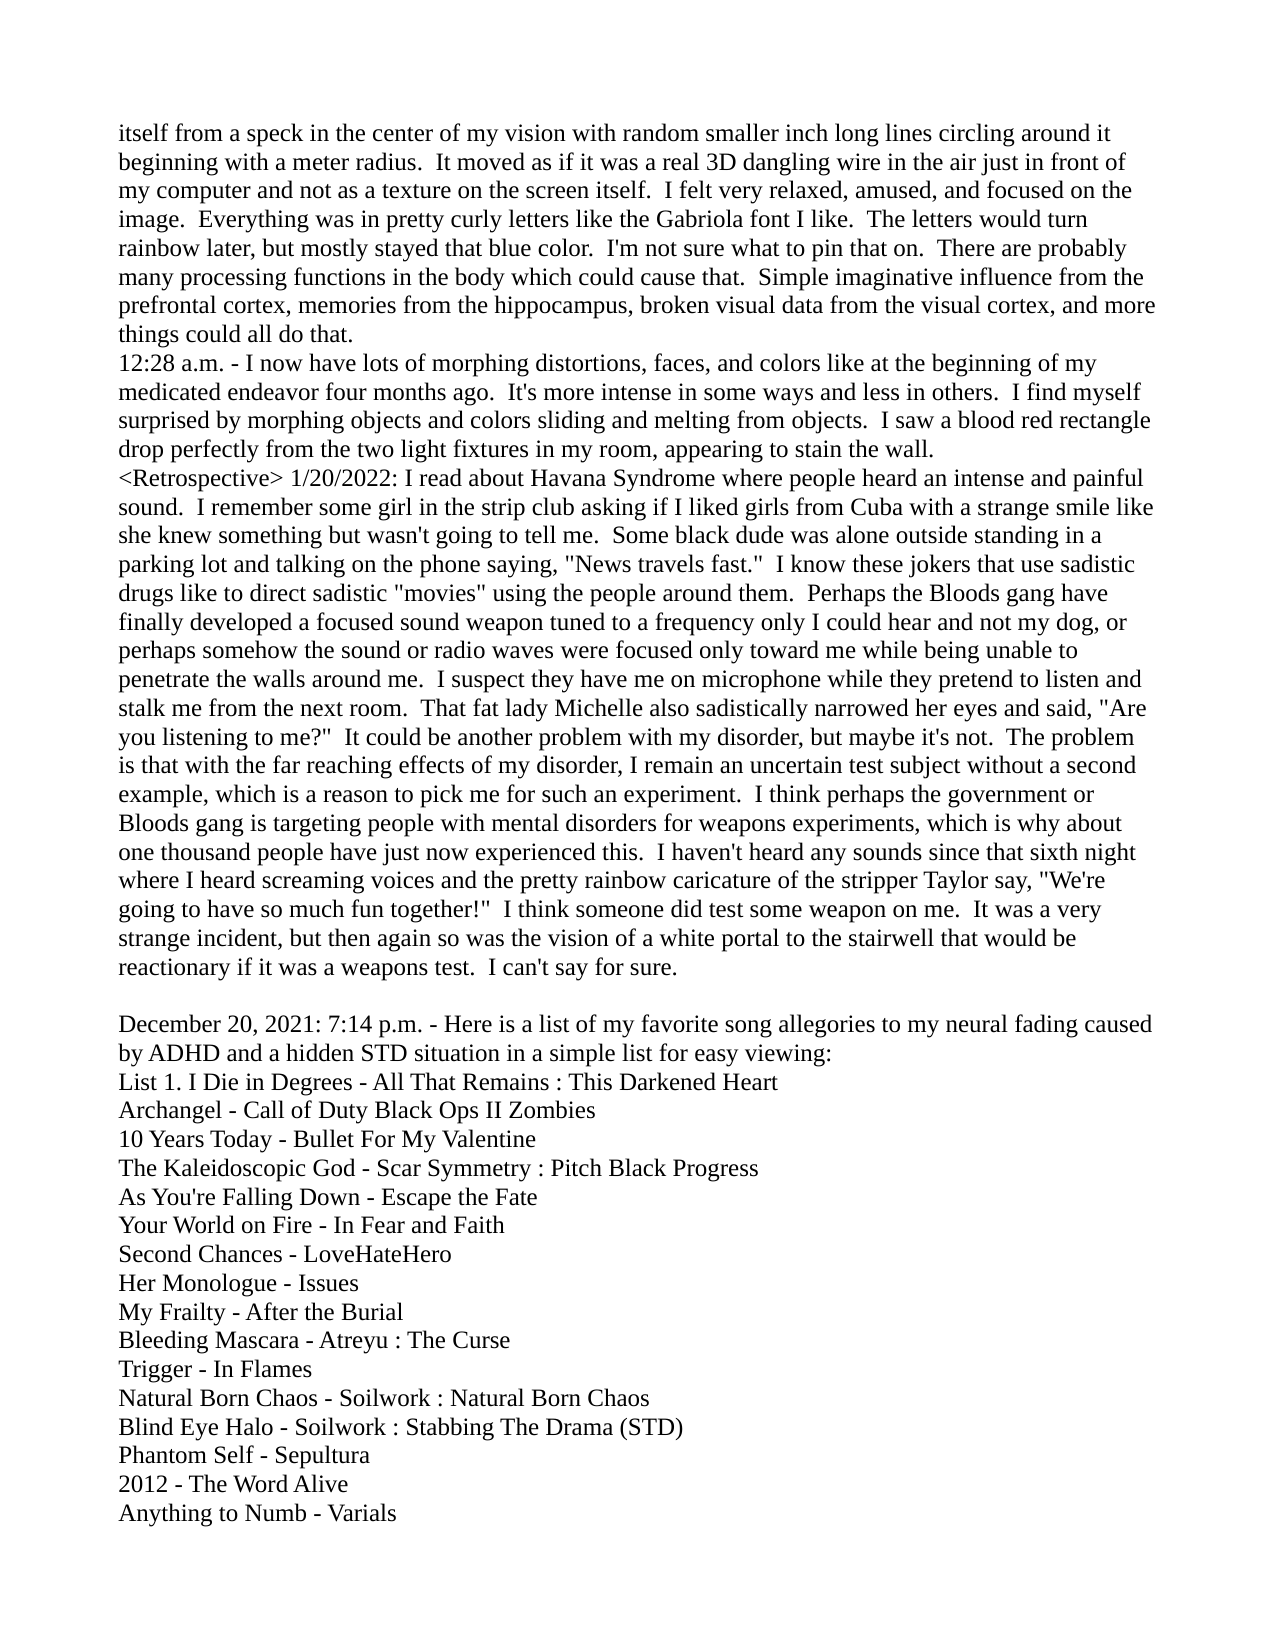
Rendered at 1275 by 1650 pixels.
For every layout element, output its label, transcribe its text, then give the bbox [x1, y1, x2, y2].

text Second Chances - LoveHateHero [118, 1239, 1157, 1268]
text As You're Falling Down - Escape the Fate [118, 1182, 1157, 1211]
text Archangel - Call of Duty Black Ops II Zombies [118, 1096, 1157, 1124]
text Bleeding Mascara - Atreyu : The Curse [118, 1326, 1157, 1354]
text 2012 - The Word Alive [118, 1469, 1157, 1498]
text Your World on Fire - In Fear and Faith [118, 1211, 1157, 1239]
text 12:28 a.m. - I now have lots of morphing distortions, faces, and colors like at the beginning of my medicated endeavor four months ago. It's more intense in some ways and less in others. I find myself surprised by morphing objects and colors sliding and melting from objects. I saw a blood red rectangle drop perfectly from the two light fixtures in my room, appearing to stain the wall. [118, 348, 1157, 463]
text The Kaleidoscopic God - Scar Symmetry : Pitch Black Progress [118, 1153, 1157, 1182]
text My Frailty - After the Burial [118, 1297, 1157, 1326]
text Natural Born Chaos - Soilwork : Natural Born Chaos [118, 1383, 1157, 1412]
text 10 Years Today - Bullet For My Valentine [118, 1124, 1157, 1153]
text Phantom Self - Sepultura [118, 1441, 1157, 1469]
text itself from a speck in the center of my vision with random smaller inch long lines circling around it beginning with a meter radius. It moved as if it was a real 3D dangling wire in the air just in front of my computer and not as a texture on the screen itself. I felt very relaxed, amused, and focused on the image. Everything was in pretty curly letters like the Gabriola font I like. The letters would turn rainbow later, but mostly stayed that blue color. I'm not sure what to pin that on. There are probably many processing functions in the body which could cause that. Simple imaginative influence from the prefrontal cortex, memories from the hippocampus, broken visual data from the visual cortex, and more things could all do that. [118, 118, 1157, 348]
text Anything to Numb - Varials [118, 1498, 1157, 1527]
text <Retrospective> 1/20/2022: I read about Havana Syndrome where people heard an intense and painful sound. I remember some girl in the strip club asking if I liked girls from Cuba with a strange smile like she knew something but wasn't going to tell me. Some black dude was alone outside standing in a parking lot and talking on the phone saying, "News travels fast." I know these jokers that use sadistic drugs like to direct sadistic "movies" using the people around them. Perhaps the Bloods gang have finally developed a focused sound weapon tuned to a frequency only I could hear and not my dog, or perhaps somehow the sound or radio waves were focused only toward me while being unable to penetrate the walls around me. I suspect they have me on microphone while they pretend to listen and stalk me from the next room. That fat lady Michelle also sadistically narrowed her eyes and said, "Are you listening to me?" It could be another problem with my disorder, but maybe it's not. The problem is that with the far reaching effects of my disorder, I remain an uncertain test subject without a second example, which is a reason to pick me for such an experiment. I think perhaps the government or Bloods gang is targeting people with mental disorders for weapons experiments, which is why about one thousand people have just now experienced this. I haven't heard any sounds since that sixth night where I heard screaming voices and the pretty rainbow caricature of the stripper Taylor say, "We're going to have so much fun together!" I think someone did test some weapon on me. It was a very strange incident, but then again so was the vision of a white portal to the stairwell that would be reactionary if it was a weapons test. I can't say for sure. [118, 463, 1157, 981]
text Her Monologue - Issues [118, 1268, 1157, 1297]
text List 1. I Die in Degrees - All That Remains : This Darkened Heart [118, 1067, 1157, 1096]
text Blind Eye Halo - Soilwork : Stabbing The Drama (STD) [118, 1412, 1157, 1441]
text December 20, 2021: 7:14 p.m. - Here is a list of my favorite song allegories to my neural fading caused by ADHD and a hidden STD situation in a simple list for easy viewing: [118, 1009, 1157, 1067]
text Trigger - In Flames [118, 1354, 1157, 1383]
